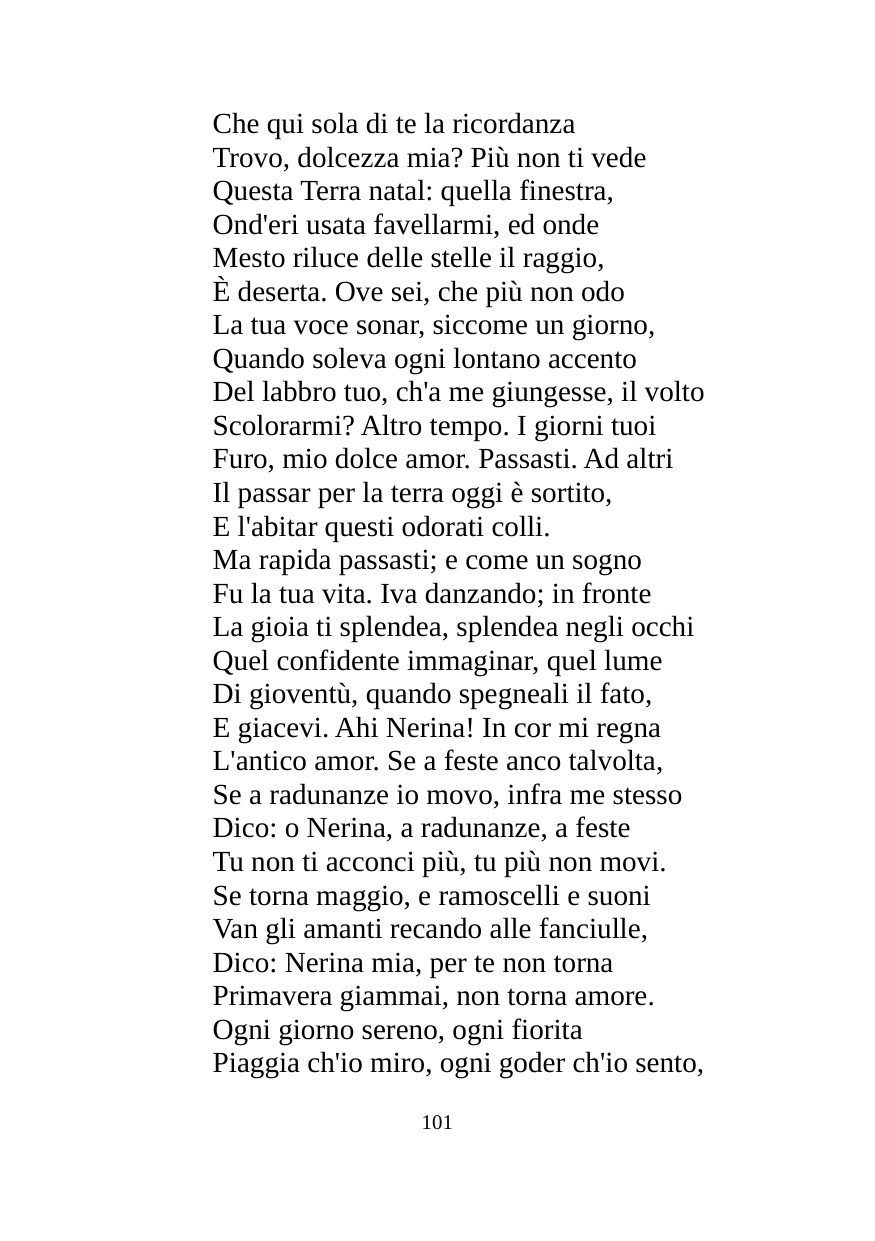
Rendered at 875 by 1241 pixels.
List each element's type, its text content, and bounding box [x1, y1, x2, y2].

text Dico: Nerina mia, per te non torna [183, 945, 768, 978]
text La gioia ti splendea, splendea negli occhi [183, 609, 768, 643]
text Di gioventù, quando spegneali il fato, [183, 676, 768, 710]
text Furo, mio dolce amor. Passasti. Ad altri [183, 442, 768, 475]
text Mesto riluce delle stelle il raggio, [183, 240, 768, 274]
text Questa Terra natal: quella finestra, [183, 173, 768, 207]
text Quel confidente immaginar, quel lume [183, 643, 768, 676]
text Piaggia ch'io miro, ogni goder ch'io sento, [183, 1045, 768, 1079]
text Il passar per la terra oggi è sortito, [183, 475, 768, 509]
text Ogni giorno sereno, ogni fiorita [183, 1012, 768, 1045]
text Se a radunanze io movo, infra me stesso [183, 777, 768, 811]
text Se torna maggio, e ramoscelli e suoni [183, 878, 768, 911]
text La tua voce sonar, siccome un giorno, [183, 307, 768, 341]
text E l'abitar questi odorati colli. [183, 509, 768, 542]
text E giacevi. Ahi Nerina! In cor mi regna [183, 710, 768, 743]
text Quando soleva ogni lontano accento [183, 341, 768, 374]
text Ma rapida passasti; e come un sogno [183, 542, 768, 576]
text Che qui sola di te la ricordanza [183, 106, 768, 140]
text Ond'eri usata favellarmi, ed onde [183, 207, 768, 240]
text Van gli amanti recando alle fanciulle, [183, 911, 768, 945]
text L'antico amor. Se a feste anco talvolta, [183, 743, 768, 777]
text Primavera giammai, non torna amore. [183, 978, 768, 1012]
text Trovo, dolcezza mia? Più non ti vede [183, 140, 768, 173]
text Scolorarmi? Altro tempo. I giorni tuoi [183, 408, 768, 442]
text È deserta. Ove sei, che più non odo [183, 274, 768, 307]
text Del labbro tuo, ch'a me giungesse, il volto [183, 374, 768, 408]
text Fu la tua vita. Iva danzando; in fronte [183, 576, 768, 609]
text Dico: o Nerina, a radunanze, a feste [183, 811, 768, 844]
text Tu non ti acconci più, tu più non movi. [183, 844, 768, 878]
